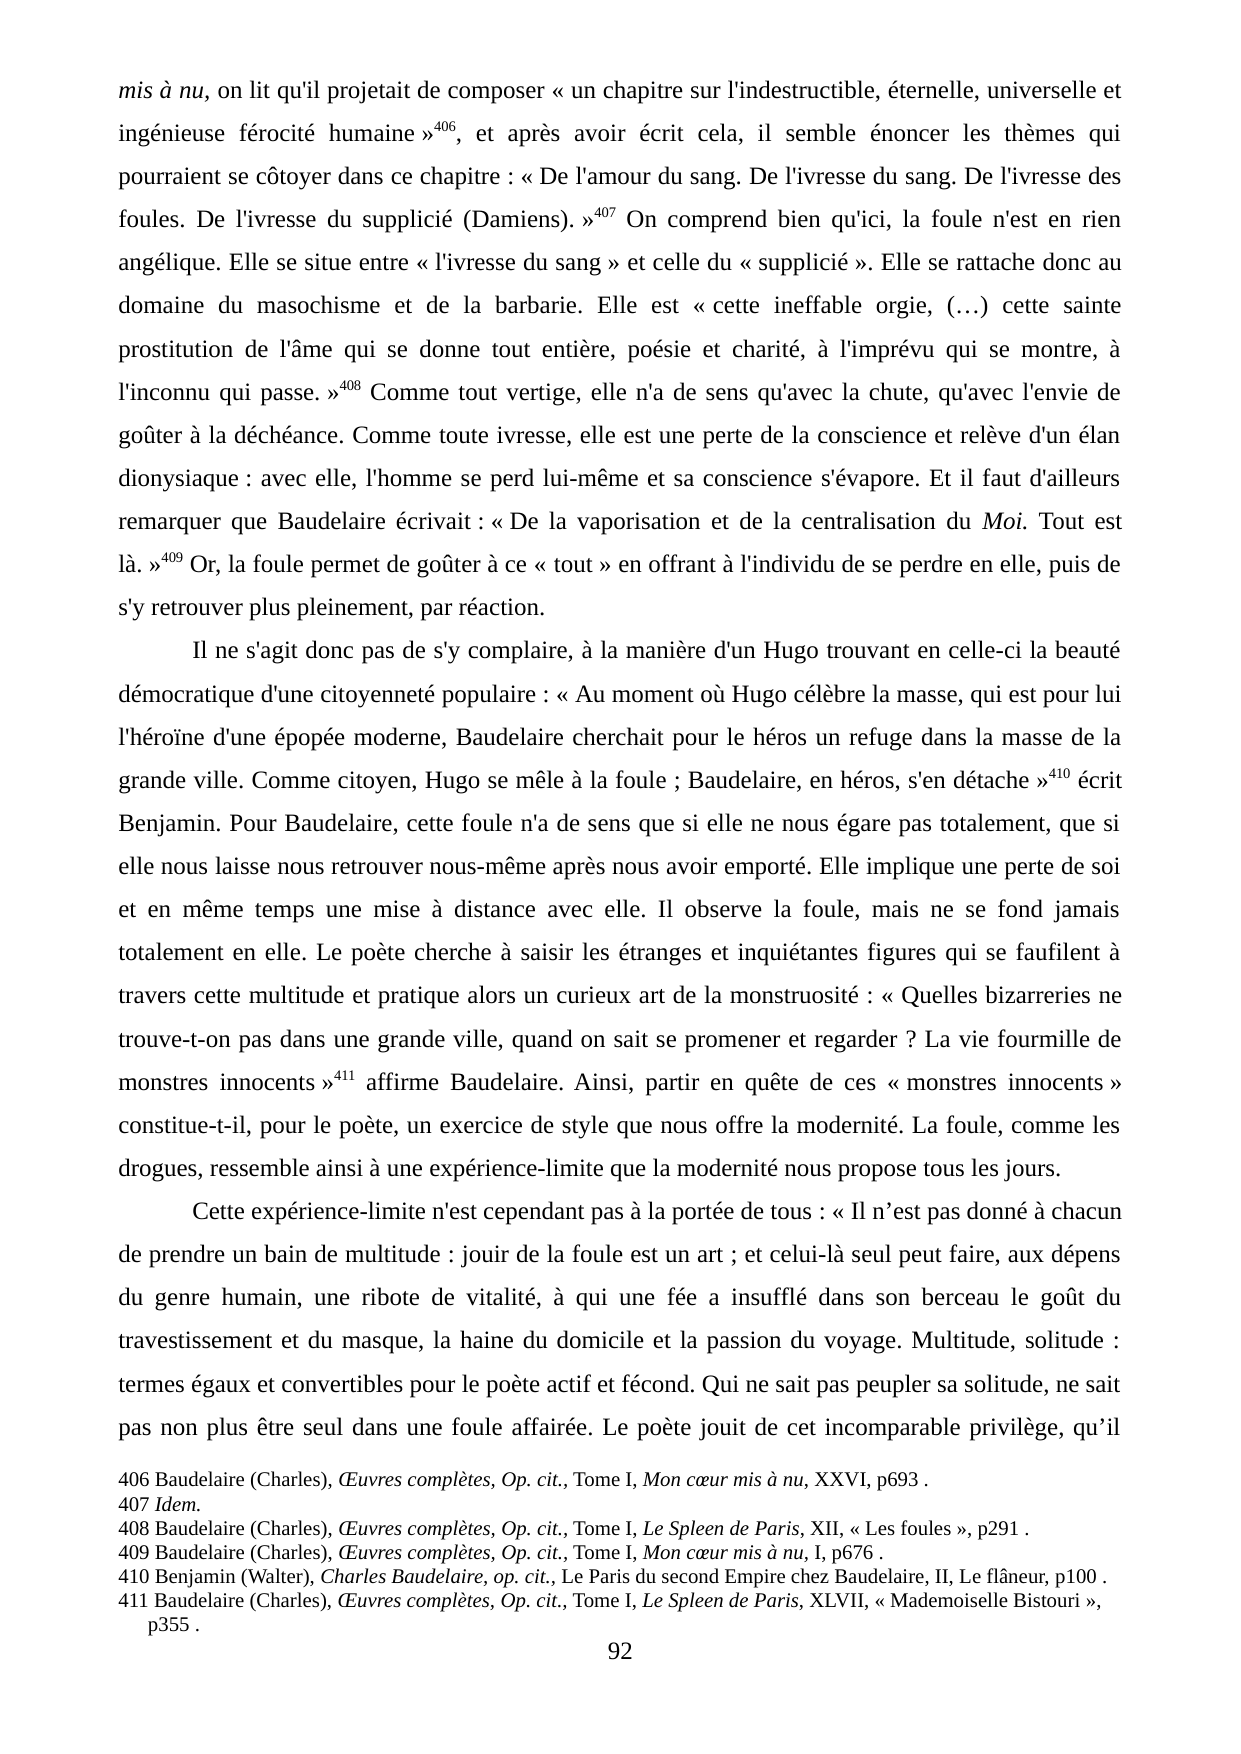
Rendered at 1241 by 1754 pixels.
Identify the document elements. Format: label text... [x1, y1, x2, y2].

text mis à nu, on lit qu'il projetait de composer « un chapitre sur l'indestructible, éternelle, universelle et ingénieuse férocité humaine », et après avoir écrit cela, il semble énoncer les thèmes qui pourraient se côtoyer dans ce chapitre : « De l'amour du sang. De l'ivresse du sang. De l'ivresse des foules. De l'ivresse du supplicié (Damiens). » On comprend bien qu'ici, la foule n'est en rien angélique. Elle se situe entre « l'ivresse du sang » et celle du « supplicié ». Elle se rattache donc au domaine du masochisme et de la barbarie. Elle est « cette ineffable orgie, (…) cette sainte prostitution de l'âme qui se donne tout entière, poésie et charité, à l'imprévu qui se montre, à l'inconnu qui passe. » Comme tout vertige, elle n'a de sens qu'avec la chute, qu'avec l'envie de goûter à la déchéance. Comme toute ivresse, elle est une perte de la conscience et relève d'un élan dionysiaque : avec elle, l'homme se perd lui-même et sa conscience s'évapore. Et il faut d'ailleurs remarquer que Baudelaire écrivait : « De la vaporisation et de la centralisation du Moi. Tout est là. » Or, la foule permet de goûter à ce « tout » en offrant à l'individu de se perdre en elle, puis de s'y retrouver plus pleinement, par réaction. [118, 75, 1122, 621]
text Idem. [118, 1491, 1122, 1516]
text Baudelaire (Charles), Œuvres complètes, Op. cit., Tome I, Le Spleen de Paris, XII, « Les foules », p291 . [118, 1516, 1122, 1539]
text Baudelaire (Charles), Œuvres complètes, Op. cit., Tome I, Mon cœur mis à nu, I, p676 . [118, 1539, 1122, 1564]
text Cette expérience-limite n'est cependant pas à la portée de tous : « Il n’est pas donné à chacun de prendre un bain de multitude : jouir de la foule est un art ; et celui-là seul peut faire, aux dépens du genre humain, une ribote de vitalité, à qui une fée a insufflé dans son berceau le goût du travestissement et du masque, la haine du domicile et la passion du voyage. Multitude, solitude : termes égaux et convertibles pour le poète actif et fécond. Qui ne sait pas peupler sa solitude, ne sait pas non plus être seul dans une foule affairée. Le poète jouit de cet incomparable privilège, qu’il [118, 1196, 1122, 1441]
text Il ne s'agit donc pas de s'y complaire, à la manière d'un Hugo trouvant en celle-ci la beauté démocratique d'une citoyenneté populaire : « Au moment où Hugo célèbre la masse, qui est pour lui l'héroïne d'une épopée moderne, Baudelaire cherchait pour le héros un refuge dans la masse de la grande ville. Comme citoyen, Hugo se mêle à la foule ; Baudelaire, en héros, s'en détache » écrit Benjamin. Pour Baudelaire, cette foule n'a de sens que si elle ne nous égare pas totalement, que si elle nous laisse nous retrouver nous-même après nous avoir emporté. Elle implique une perte de soi et en même temps une mise à distance avec elle. Il observe la foule, mais ne se fond jamais totalement en elle. Le poète cherche à saisir les étranges et inquiétantes figures qui se faufilent à travers cette multitude et pratique alors un curieux art de la monstruosité : « Quelles bizarreries ne trouve-t-on pas dans une grande ville, quand on sait se promener et regarder ? La vie fourmille de monstres innocents » affirme Baudelaire. Ainsi, partir en quête de ces « monstres innocents » constitue-t-il, pour le poète, un exercice de style que nous offre la modernité. La foule, comme les drogues, ressemble ainsi à une expérience-limite que la modernité nous propose tous les jours. [118, 636, 1122, 1182]
text Baudelaire (Charles), Œuvres complètes, Op. cit., Tome I, Le Spleen de Paris, XLVII, « Mademoiselle Bistouri », p355 . [118, 1588, 1122, 1636]
text Baudelaire (Charles), Œuvres complètes, Op. cit., Tome I, Mon cœur mis à nu, XXVI, p693 . [118, 1467, 1122, 1491]
text Benjamin (Walter), Charles Baudelaire, op. cit., Le Paris du second Empire chez Baudelaire, II, Le flâneur, p100 . [118, 1564, 1122, 1588]
